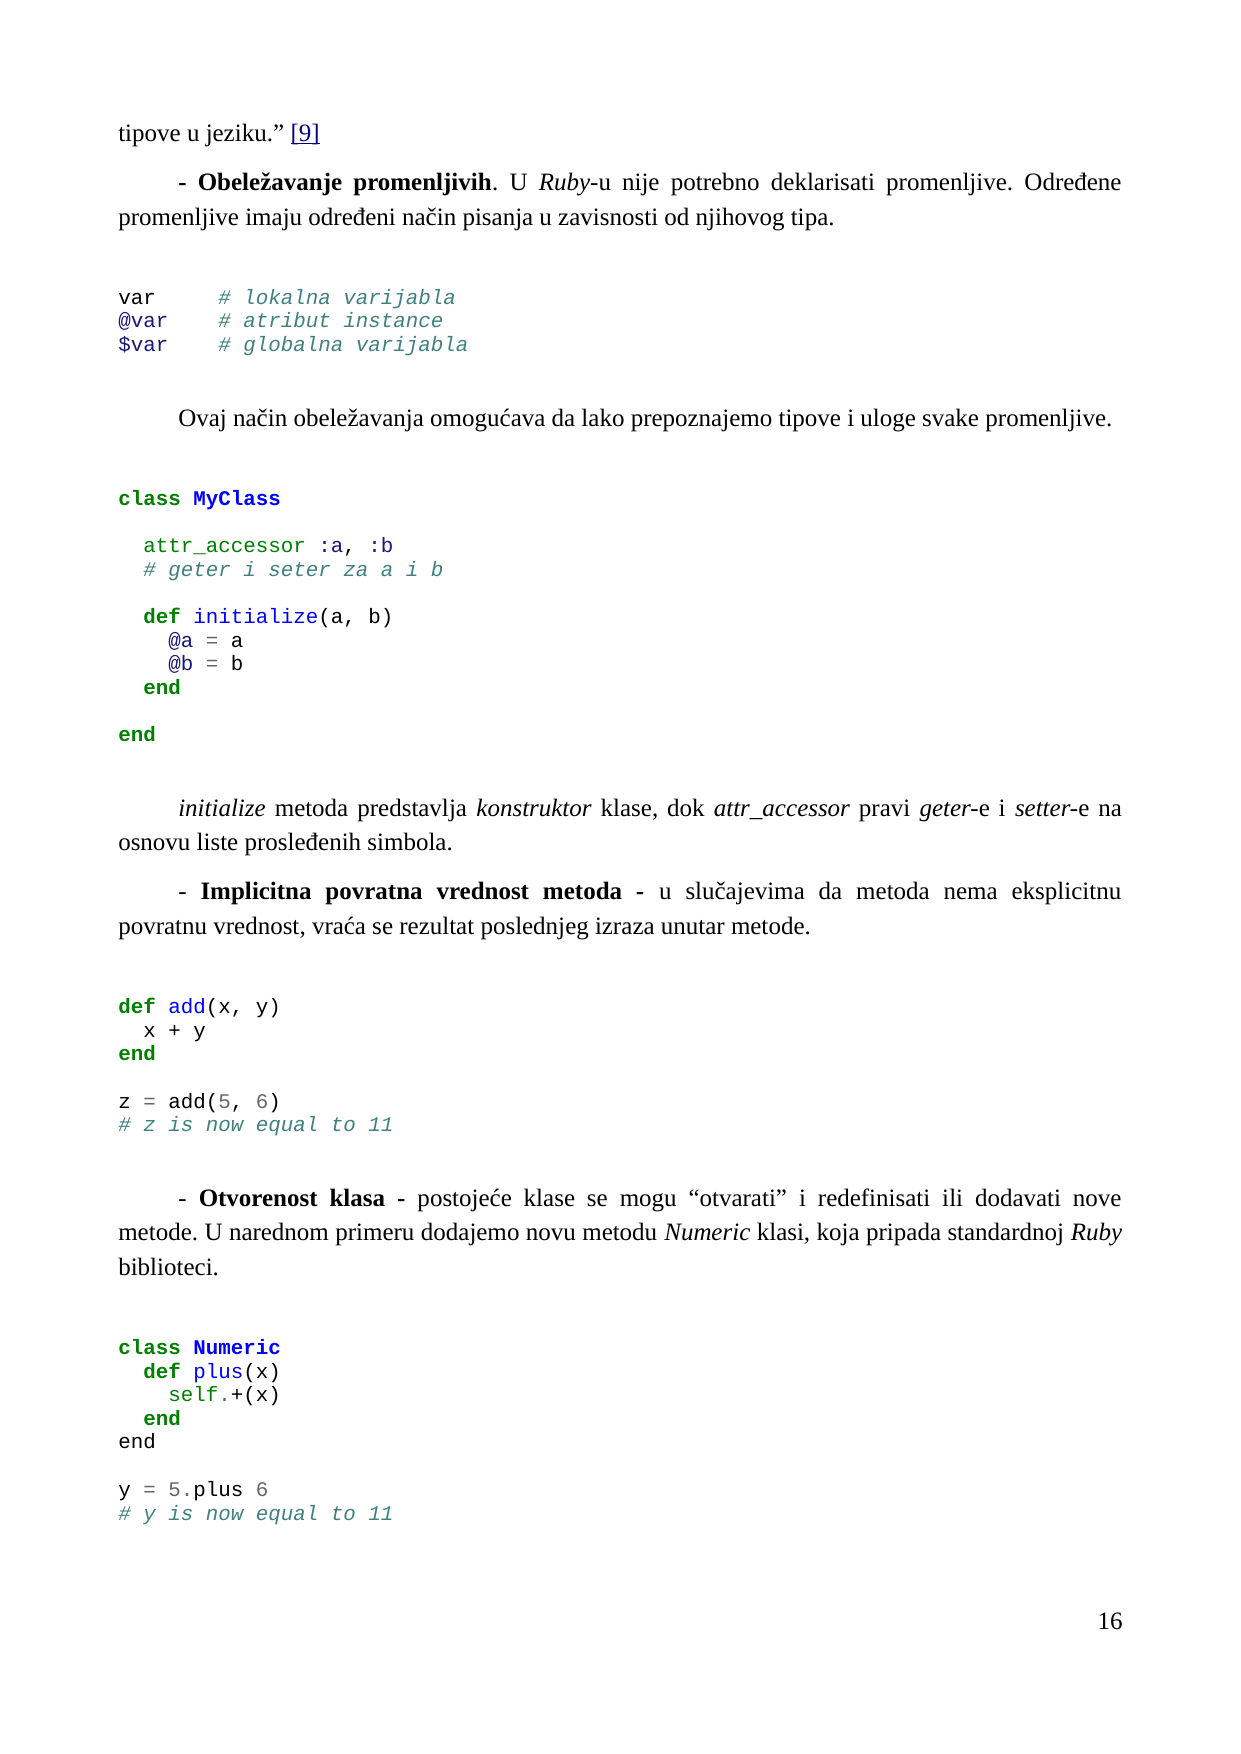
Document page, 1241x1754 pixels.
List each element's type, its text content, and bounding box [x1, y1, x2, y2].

text Ovaj način obeležavanja omogućava da lako prepoznajemo tipove i uloge svake promenljive. [118, 403, 1122, 431]
text self.+(x) [118, 1384, 1122, 1408]
text end [118, 1408, 1122, 1432]
text # y is now equal to 11 [118, 1502, 1122, 1526]
text - Otvorenost klasa - postojeće klase se mogu “otvarati” i redefinisati ili dodavati nove metode. U narednom primeru dodajemo novu metodu Numeric klasi, koja pripada standardnoj Ruby biblioteci. [118, 1183, 1122, 1281]
text - Obeležavanje promenljivih. U Ruby-u nije potrebno deklarisati promenljive. Određene promenljive imaju određeni način pisanja u zavisnosti od njihovog tipa. [118, 167, 1122, 230]
text end [118, 724, 1122, 748]
text # z is now equal to 11 [118, 1114, 1122, 1138]
text @var # atribut instance [118, 310, 1122, 334]
text def add(x, y) [118, 996, 1122, 1020]
text def initialize(a, b) [118, 606, 1122, 630]
text - Implicitna povratna vrednost metoda - u slučajevima da metoda nema eksplicitnu povratnu vrednost, vraća se rezultat poslednjeg izraza unutar metode. [118, 876, 1122, 940]
text class Numeric [118, 1337, 1122, 1361]
text @b = b [118, 653, 1122, 677]
text tipove u jeziku.” [9] [118, 118, 1122, 147]
text end [118, 1432, 1122, 1455]
text end [118, 1043, 1122, 1067]
text @a = a [118, 630, 1122, 653]
text y = 5.plus 6 [118, 1479, 1122, 1502]
text end [118, 677, 1122, 701]
text # geter i seter za a i b [118, 559, 1122, 582]
text initialize metoda predstavlja konstruktor klase, dok attr_accessor pravi geter-e i setter-e na osnovu liste prosleđenih simbola. [118, 793, 1122, 856]
text attr_accessor :a, :b [118, 535, 1122, 559]
text def plus(x) [118, 1361, 1122, 1384]
text class MyClass [118, 488, 1122, 511]
text z = add(5, 6) [118, 1091, 1122, 1114]
text var # lokalna varijabla [118, 287, 1122, 310]
text $var # globalna varijabla [118, 334, 1122, 358]
text x + y [118, 1020, 1122, 1043]
